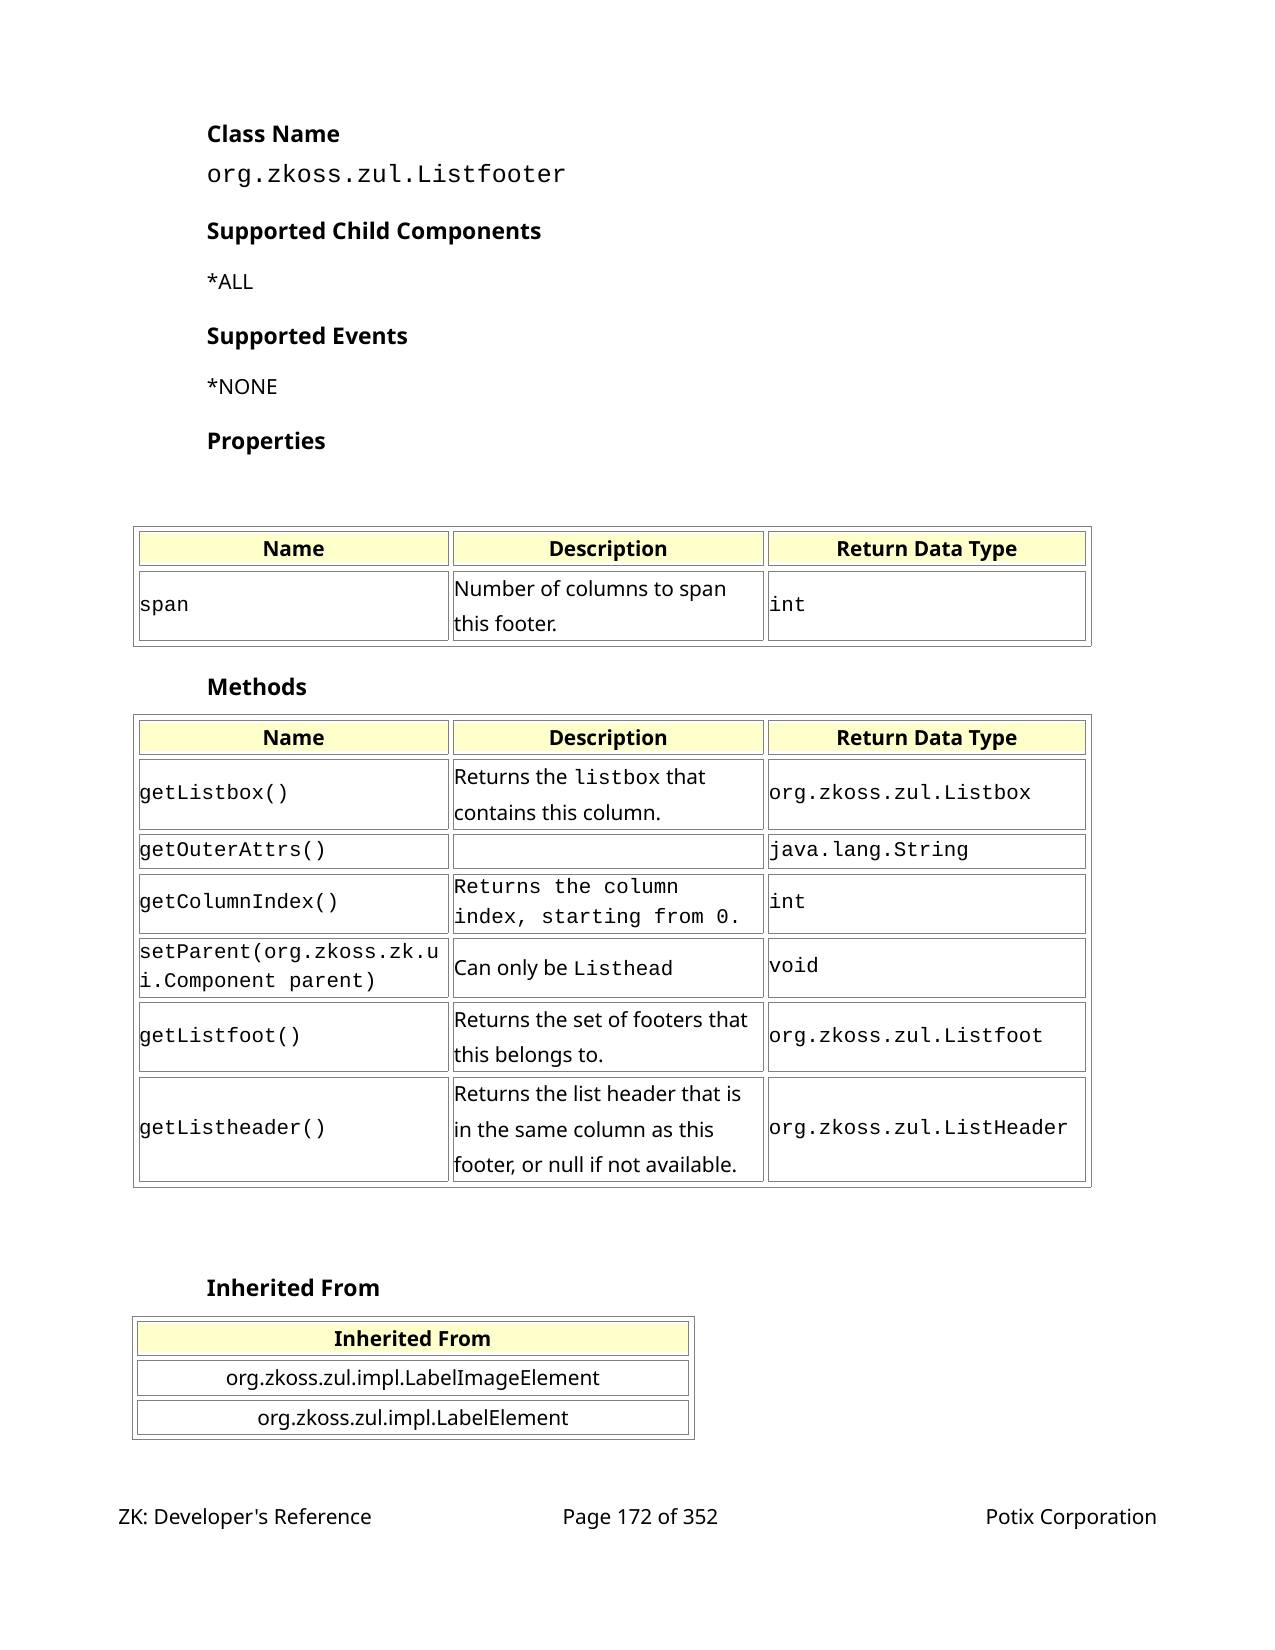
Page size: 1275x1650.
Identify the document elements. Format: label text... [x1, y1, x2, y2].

table_cell getListheader() [136, 1071, 451, 1181]
text org.zkoss.zul.Listfooter [207, 162, 1157, 190]
table_cell org.zkoss.zul.impl.LabelImageElement [134, 1355, 691, 1394]
table_header Return Data Type [766, 715, 1088, 754]
subtitle Methods [207, 671, 1157, 702]
table_cell Returns the set of footers that this belongs to. [451, 997, 766, 1071]
table_cell void [766, 933, 1088, 997]
subtitle Inherited From [207, 1272, 1157, 1303]
subtitle Properties [207, 425, 1157, 456]
table_cell org.zkoss.zul.Listbox [766, 754, 1088, 829]
table_header Inherited From [134, 1317, 691, 1355]
table_cell Returns the column index, starting from 0. [451, 868, 766, 932]
table_cell org.zkoss.zul.impl.LabelElement [134, 1395, 691, 1434]
table_cell Number of columns to span this footer. [451, 565, 766, 640]
table_header Name [136, 715, 451, 754]
table_cell [451, 829, 766, 868]
table_header Return Data Type [766, 527, 1088, 565]
table_cell Can only be Listhead [451, 933, 766, 997]
table_header Description [451, 527, 766, 565]
table_cell org.zkoss.zul.ListHeader [766, 1071, 1088, 1181]
table_cell [454, 835, 763, 868]
subtitle Supported Child Components [207, 215, 1157, 246]
subtitle Class Name [207, 118, 1157, 149]
table_header Description [451, 715, 766, 754]
subtitle Supported Events [207, 320, 1157, 351]
table_cell getColumnIndex() [136, 868, 451, 932]
table_cell int [766, 868, 1088, 932]
table_cell Returns the listbox that contains this column. [451, 754, 766, 829]
table_cell Returns the list header that is in the same column as this footer, or null if not available. [451, 1071, 766, 1181]
table_cell int [766, 565, 1088, 640]
table_cell span [136, 565, 451, 640]
table_cell java.lang.String [766, 829, 1088, 868]
table_cell getListfoot() [136, 997, 451, 1071]
table_header Name [136, 527, 451, 565]
text *ALL [207, 267, 1157, 295]
table_cell getListbox() [136, 754, 451, 829]
text *NONE [207, 372, 1157, 400]
table_cell org.zkoss.zul.Listfoot [766, 997, 1088, 1071]
table_cell setParent(org.zkoss.zk.ui.Component parent) [136, 933, 451, 997]
table_cell getOuterAttrs() [136, 829, 451, 868]
